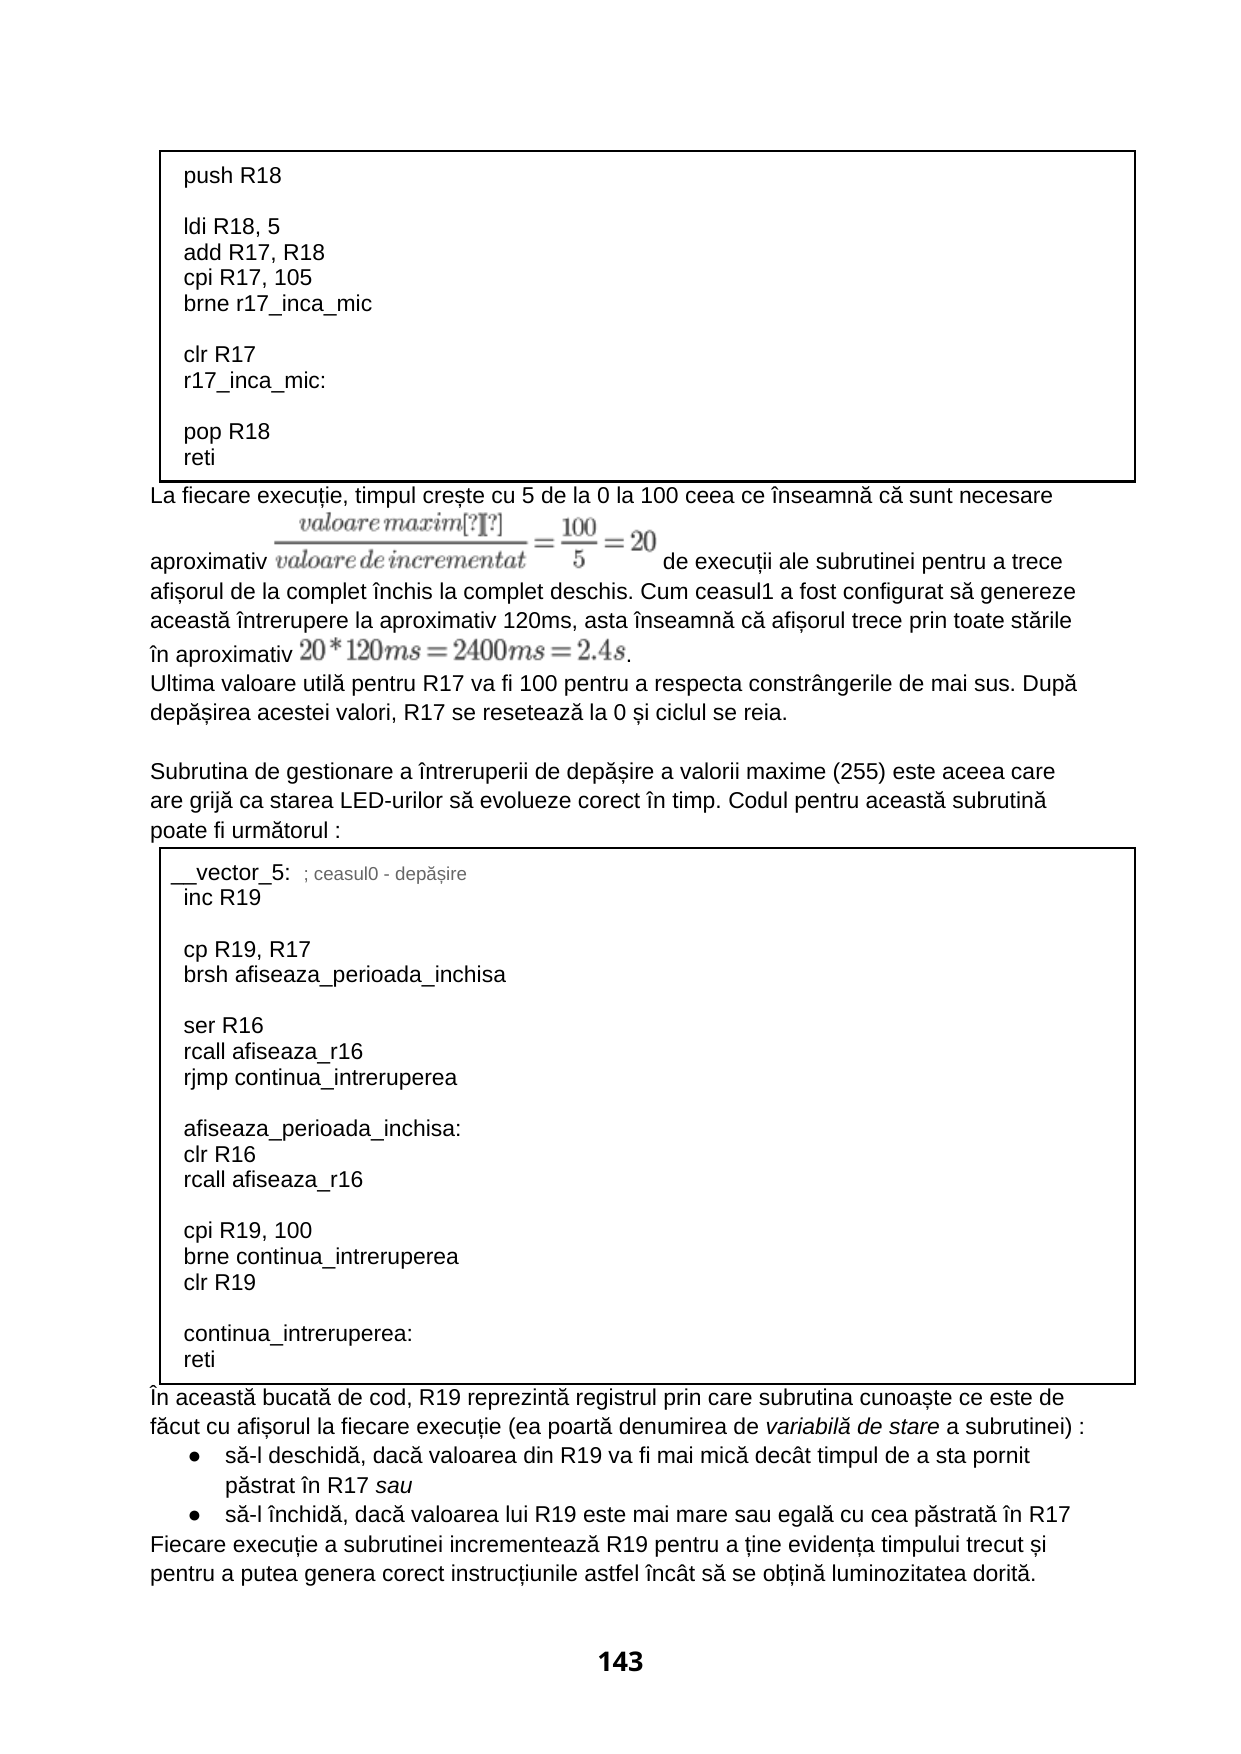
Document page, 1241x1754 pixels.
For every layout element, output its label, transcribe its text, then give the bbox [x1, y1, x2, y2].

list să-l deschidă, dacă valoarea din R19 va fi mai mică decât timpul de a sta pornit păstrat în R17 sau [187, 1443, 1091, 1498]
table_header push R18 ldi R18, 5 add R17, R18 cpi R17, 105 brne r17_inca_mic clr R17 r17_inca_mic: pop R18 reti [161, 152, 1134, 480]
list să-l închidă, dacă valoarea lui R19 este mai mare sau egală cu cea păstrată în R17 [187, 1502, 1091, 1528]
text La fiecare execuție, timpul crește cu 5 de la 0 la 100 ceea ce înseamnă că sunt necesare aproximativ de execuții ale subrutinei pentru a trece afișorul de la complet închis la complet deschis. Cum ceasul1 a fost configurat să genereze această întrerupere la aproximativ 120ms, asta înseamnă că afișorul trece prin toate stările în aproximativ . [150, 482, 1091, 667]
text Ultima valoare utilă pentru R17 va fi 100 pentru a respecta constrângerile de mai sus. După depășirea acestei valori, R17 se resetează la 0 și ciclul se reia. [150, 671, 1091, 726]
text Fiecare execuție a subrutinei incrementează R19 pentru a ține evidența timpului trecut și pentru a putea genera corect instrucțiunile astfel încât să se obțină luminozitatea dorită. [150, 1531, 1091, 1586]
picture [299, 637, 626, 662]
text În această bucată de cod, R19 reprezintă registrul prin care subrutina cunoaște ce este de făcut cu afișorul la fiecare execuție (ea poartă denumirea de variabilă de stare a subrutinei) : [150, 1384, 1091, 1439]
picture [273, 511, 657, 570]
table_header __vector_5: ; ceasul0 - depășire inc R19 cp R19, R17 brsh afiseaza_perioada_inchisa ser R16 rcall afiseaza_r16 rjmp continua_intreruperea afiseaza_perioada_inchisa: clr R16 rcall afiseaza_r16 cpi R19, 100 brne continua_intreruperea clr R19 continua_intreruperea: reti [161, 849, 1134, 1382]
text Subrutina de gestionare a întreruperii de depășire a valorii maxime (255) este aceea care are grijă ca starea LED-urilor să evolueze corect în timp. Codul pentru această subrutină poate fi următorul : [150, 759, 1091, 843]
